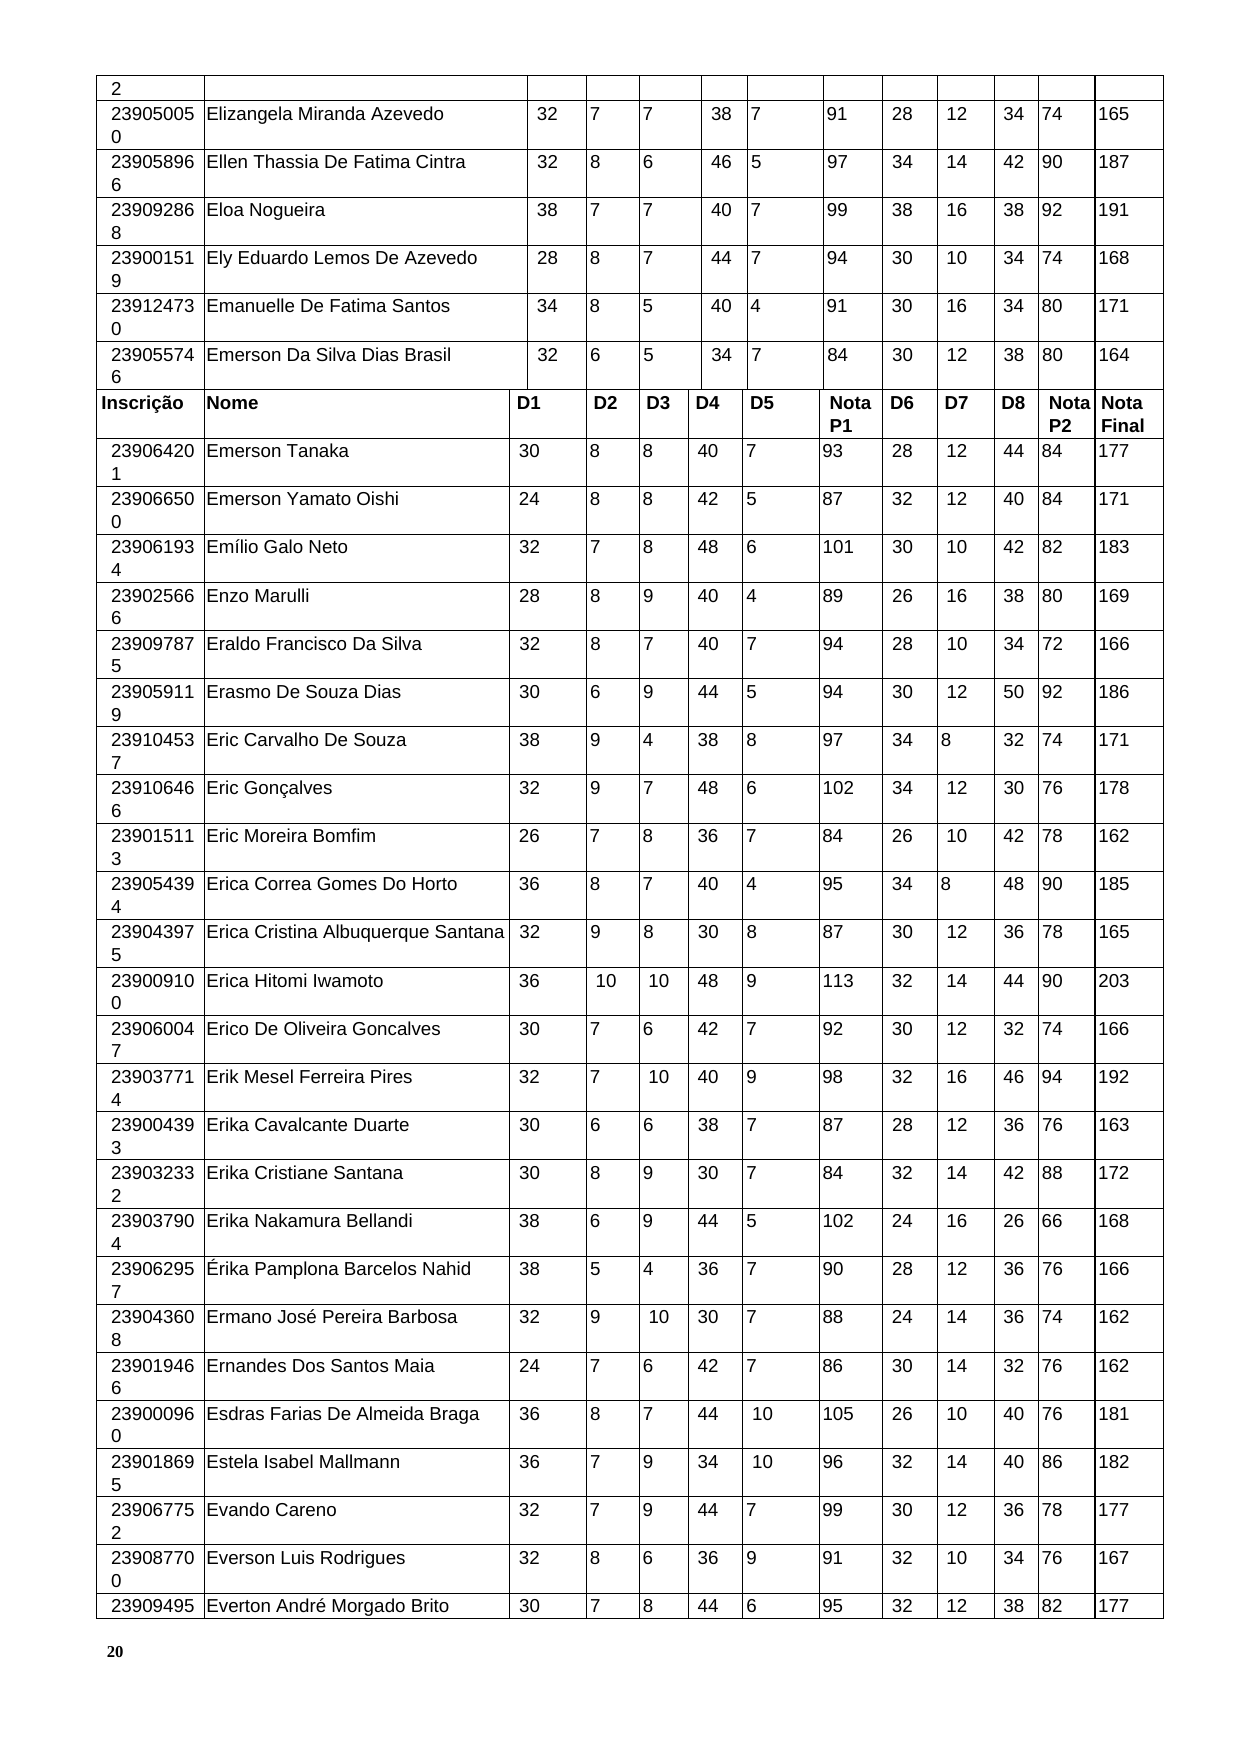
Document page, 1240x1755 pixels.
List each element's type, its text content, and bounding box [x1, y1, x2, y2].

table_cell 10 [743, 1401, 819, 1448]
table_cell 8 [587, 1545, 639, 1592]
table_cell 5 [640, 294, 701, 341]
table_cell 12 [938, 1594, 994, 1618]
table_cell 34 [528, 294, 586, 341]
table_cell 191 [1096, 198, 1163, 245]
table_cell 12 [938, 1497, 994, 1544]
table_cell Eric Gonçalves [205, 775, 509, 822]
table_cell 38 [883, 198, 937, 245]
table_cell 36 [510, 968, 586, 1015]
table_cell 42 [995, 150, 1038, 197]
table_cell D3 [640, 390, 688, 437]
table_cell 30 [883, 535, 937, 582]
table_cell 76 [1039, 1545, 1094, 1592]
table_cell 165 [1096, 101, 1163, 148]
table_cell 46 [702, 150, 747, 197]
table_cell 4 [743, 872, 819, 919]
table_cell 94 [820, 679, 882, 726]
table_cell 30 [883, 294, 937, 341]
table_cell 28 [510, 583, 586, 630]
table_cell 80 [1039, 294, 1094, 341]
table_cell 9 [743, 1545, 819, 1592]
table_cell 9 [587, 775, 639, 822]
table_cell 90 [1039, 150, 1094, 197]
table_cell 192 [1096, 1064, 1163, 1111]
table_cell 239055746 [97, 342, 204, 389]
table_cell 94 [820, 631, 882, 678]
table_cell 36 [995, 1257, 1038, 1304]
table_cell 8 [587, 631, 639, 678]
table_cell 239104537 [97, 727, 204, 774]
table_cell 162 [1096, 1305, 1163, 1352]
table_cell 2 [97, 76, 204, 100]
table_cell 26 [883, 583, 937, 630]
table_cell 12 [938, 920, 994, 967]
table_cell 87 [820, 1112, 882, 1159]
table_cell 96 [820, 1449, 882, 1496]
table_cell 36 [689, 1545, 742, 1592]
table_cell 84 [824, 342, 882, 389]
table_cell 239124730 [97, 294, 204, 341]
table_cell 42 [995, 535, 1038, 582]
table_cell 10 [587, 968, 639, 1015]
table_cell 98 [820, 1064, 882, 1111]
table_cell [824, 76, 882, 100]
table_cell 82 [1039, 1594, 1094, 1618]
table_cell 34 [995, 294, 1038, 341]
table_cell 30 [510, 679, 586, 726]
table_cell 24 [883, 1209, 937, 1256]
table_cell 8 [587, 583, 639, 630]
table_cell 7 [743, 631, 819, 678]
table_cell 9 [640, 679, 688, 726]
table_cell 23909495 [97, 1594, 204, 1618]
table_cell 28 [883, 1257, 937, 1304]
table_cell Emerson Da Silva Dias Brasil [205, 342, 527, 389]
table_cell 95 [820, 872, 882, 919]
table_cell 239009100 [97, 968, 204, 1015]
table_cell 4 [640, 727, 688, 774]
table_cell 36 [995, 1497, 1038, 1544]
table_cell 239087700 [97, 1545, 204, 1592]
table_cell Emerson Yamato Oishi [205, 487, 509, 534]
table_cell 105 [820, 1401, 882, 1448]
table_cell 9 [587, 1305, 639, 1352]
table_cell 239043975 [97, 920, 204, 967]
table_cell 10 [743, 1449, 819, 1496]
table_cell 74 [1039, 246, 1094, 293]
table_cell 40 [702, 294, 747, 341]
table_cell 8 [938, 872, 994, 919]
table_cell 36 [510, 872, 586, 919]
table_cell 8 [587, 294, 639, 341]
table_cell 36 [689, 1257, 742, 1304]
table_cell 181 [1096, 1401, 1163, 1448]
table_cell 76 [1039, 1401, 1094, 1448]
table_cell 44 [689, 1594, 742, 1618]
table_cell 32 [883, 1160, 937, 1207]
table_cell 16 [938, 198, 994, 245]
table_cell 9 [640, 1497, 688, 1544]
table_cell D5 [743, 390, 819, 437]
table_cell 12 [938, 487, 994, 534]
table_cell Erica Correa Gomes Do Horto [205, 872, 509, 919]
table_cell 32 [995, 1016, 1038, 1063]
table_cell 44 [702, 246, 747, 293]
table_cell Erica Hitomi Iwamoto [205, 968, 509, 1015]
table_cell 6 [743, 775, 819, 822]
table_cell 169 [1096, 583, 1163, 630]
table_cell Esdras Farias De Almeida Braga [205, 1401, 509, 1448]
table_cell 93 [820, 439, 882, 486]
table_cell 38 [995, 583, 1038, 630]
table_cell 30 [510, 1112, 586, 1159]
table_cell 94 [824, 246, 882, 293]
table_cell 66 [1039, 1209, 1094, 1256]
table_cell 8 [938, 727, 994, 774]
table_cell 42 [689, 487, 742, 534]
table_cell 10 [938, 246, 994, 293]
table_cell 34 [689, 1449, 742, 1496]
table_cell 87 [820, 920, 882, 967]
table_cell 42 [995, 824, 1038, 871]
table_cell 239015113 [97, 824, 204, 871]
table_cell 38 [995, 1594, 1038, 1618]
table_cell 28 [528, 246, 586, 293]
table_cell 7 [640, 631, 688, 678]
table_cell 166 [1096, 1016, 1163, 1063]
table_cell [640, 76, 701, 100]
table_cell 10 [938, 824, 994, 871]
table_cell 99 [824, 198, 882, 245]
table_cell Nota P1 [820, 390, 882, 437]
table_cell 186 [1096, 679, 1163, 726]
table_cell 74 [1039, 1305, 1094, 1352]
table_cell 5 [743, 679, 819, 726]
table_cell 40 [995, 1401, 1038, 1448]
table_cell 78 [1039, 920, 1094, 967]
table_cell 6 [640, 1545, 688, 1592]
table_cell Nota Final [1096, 390, 1163, 437]
table_cell 7 [640, 1401, 688, 1448]
table_cell 5 [743, 1209, 819, 1256]
table_cell 34 [995, 101, 1038, 148]
table_cell 32 [883, 1594, 937, 1618]
table_cell [883, 76, 937, 100]
table_cell 6 [640, 1016, 688, 1063]
table_cell 239019466 [97, 1353, 204, 1400]
table_cell 7 [587, 101, 639, 148]
table_cell 76 [1039, 775, 1094, 822]
table_cell 7 [587, 1016, 639, 1063]
table_cell 7 [748, 246, 823, 293]
table_cell 7 [640, 198, 701, 245]
table_cell D4 [689, 390, 742, 437]
table_cell 80 [1039, 342, 1094, 389]
table_cell 8 [640, 535, 688, 582]
table_cell 30 [689, 1160, 742, 1207]
table_cell 5 [743, 487, 819, 534]
table_cell Erika Nakamura Bellandi [205, 1209, 509, 1256]
table_cell 164 [1096, 342, 1163, 389]
table_cell Nota P2 [1039, 390, 1094, 437]
table_cell 12 [938, 342, 994, 389]
table_cell 38 [689, 1112, 742, 1159]
table_cell Erica Cristina Albuquerque Santana [205, 920, 509, 967]
table_cell 90 [820, 1257, 882, 1304]
table_cell 239037904 [97, 1209, 204, 1256]
table_cell 4 [640, 1257, 688, 1304]
table_cell D7 [938, 390, 994, 437]
table_cell D6 [883, 390, 937, 437]
table_cell 34 [883, 775, 937, 822]
table_cell D2 [587, 390, 639, 437]
table_cell 30 [883, 246, 937, 293]
table_cell 24 [510, 487, 586, 534]
table_cell 7 [743, 1016, 819, 1063]
table_cell 6 [640, 150, 701, 197]
table_cell 8 [640, 487, 688, 534]
table_cell Eric Carvalho De Souza [205, 727, 509, 774]
table_cell 34 [702, 342, 747, 389]
table_cell 91 [824, 101, 882, 148]
table_cell 44 [689, 679, 742, 726]
table_cell 99 [820, 1497, 882, 1544]
table_cell 9 [587, 727, 639, 774]
table_cell 40 [689, 583, 742, 630]
table_cell 76 [1039, 1353, 1094, 1400]
table_cell 4 [743, 583, 819, 630]
table_cell 7 [640, 246, 701, 293]
table_cell 26 [995, 1209, 1038, 1256]
table_cell 239066500 [97, 487, 204, 534]
table_cell 48 [689, 535, 742, 582]
table_cell 14 [938, 1305, 994, 1352]
table_cell 12 [938, 775, 994, 822]
table_cell 38 [995, 342, 1038, 389]
table_cell 10 [640, 1064, 688, 1111]
table_cell 48 [689, 775, 742, 822]
table_cell 38 [510, 727, 586, 774]
table_cell 8 [587, 246, 639, 293]
table_cell 9 [640, 583, 688, 630]
table_cell 239001519 [97, 246, 204, 293]
table_cell Erika Cavalcante Duarte [205, 1112, 509, 1159]
table_cell 90 [1039, 872, 1094, 919]
table_cell 40 [702, 198, 747, 245]
table_cell 8 [743, 920, 819, 967]
table_cell 32 [510, 1497, 586, 1544]
table_cell 28 [883, 631, 937, 678]
table_cell 84 [1039, 487, 1094, 534]
table_cell 44 [689, 1497, 742, 1544]
table_cell 162 [1096, 824, 1163, 871]
table_cell 239062957 [97, 1257, 204, 1304]
table_cell 78 [1039, 824, 1094, 871]
table_cell 32 [883, 1545, 937, 1592]
table_cell 36 [510, 1401, 586, 1448]
table_cell 7 [587, 1449, 639, 1496]
table_cell 239054394 [97, 872, 204, 919]
table_cell 38 [995, 198, 1038, 245]
table_cell 50 [995, 679, 1038, 726]
table_cell 44 [689, 1209, 742, 1256]
table_cell 7 [743, 1112, 819, 1159]
table_cell D1 [510, 390, 586, 437]
table_cell 7 [587, 1064, 639, 1111]
table_cell 92 [1039, 679, 1094, 726]
table_cell 8 [743, 727, 819, 774]
table_cell 8 [587, 487, 639, 534]
table_cell 7 [587, 198, 639, 245]
table_cell 14 [938, 968, 994, 1015]
table_cell 239058966 [97, 150, 204, 197]
table_cell 9 [640, 1449, 688, 1496]
table_cell 74 [1039, 1016, 1094, 1063]
table_cell 28 [883, 439, 937, 486]
table_cell 48 [689, 968, 742, 1015]
table_cell 7 [587, 824, 639, 871]
table_cell 16 [938, 1209, 994, 1256]
table_cell 8 [587, 150, 639, 197]
table_cell Erico De Oliveira Goncalves [205, 1016, 509, 1063]
table_cell 32 [510, 1064, 586, 1111]
table_cell Nome [205, 390, 509, 437]
table_cell 84 [820, 824, 882, 871]
table_cell 6 [743, 1594, 819, 1618]
table_cell 8 [587, 439, 639, 486]
table_cell Ely Eduardo Lemos De Azevedo [205, 246, 527, 293]
table_cell 32 [995, 1353, 1038, 1400]
table_cell 40 [689, 1064, 742, 1111]
table_cell 102 [820, 1209, 882, 1256]
table_cell 7 [743, 1353, 819, 1400]
table_cell 177 [1096, 1594, 1163, 1618]
table_cell 10 [938, 1545, 994, 1592]
table_cell 4 [748, 294, 823, 341]
table_cell 91 [820, 1545, 882, 1592]
table_cell 30 [883, 342, 937, 389]
table_cell 88 [820, 1305, 882, 1352]
table_cell 97 [820, 727, 882, 774]
table_cell 6 [587, 1112, 639, 1159]
table_cell 239004393 [97, 1112, 204, 1159]
table_cell 24 [883, 1305, 937, 1352]
table_cell 163 [1096, 1112, 1163, 1159]
table_cell 239032332 [97, 1160, 204, 1207]
table_cell 36 [510, 1449, 586, 1496]
table_cell 6 [587, 1209, 639, 1256]
table_cell 171 [1096, 294, 1163, 341]
table_cell 42 [689, 1016, 742, 1063]
table_cell 30 [689, 1305, 742, 1352]
table_cell 168 [1096, 246, 1163, 293]
table_cell 239025666 [97, 583, 204, 630]
table_cell 30 [689, 920, 742, 967]
table_cell 94 [1039, 1064, 1094, 1111]
table_cell [938, 76, 994, 100]
table_cell 177 [1096, 1497, 1163, 1544]
table_cell 44 [995, 968, 1038, 1015]
table_cell 76 [1039, 1257, 1094, 1304]
table_cell 36 [689, 824, 742, 871]
table_cell 171 [1096, 487, 1163, 534]
table_cell Érika Pamplona Barcelos Nahid [205, 1257, 509, 1304]
table_cell [1039, 76, 1094, 100]
table_cell 30 [883, 920, 937, 967]
table_cell 74 [1039, 727, 1094, 774]
table_cell 239064201 [97, 439, 204, 486]
table_cell 12 [938, 101, 994, 148]
table_cell 239092868 [97, 198, 204, 245]
table_cell 5 [640, 342, 701, 389]
table_cell 40 [689, 439, 742, 486]
table_cell 7 [640, 775, 688, 822]
table_cell 46 [995, 1064, 1038, 1111]
table_cell 74 [1039, 101, 1094, 148]
table_cell 10 [640, 968, 688, 1015]
table_cell 7 [748, 101, 823, 148]
table_cell 86 [1039, 1449, 1094, 1496]
table_cell 40 [689, 872, 742, 919]
table_cell 8 [587, 1160, 639, 1207]
table_cell Ermano José Pereira Barbosa [205, 1305, 509, 1352]
table_cell 38 [510, 1257, 586, 1304]
table_cell 30 [510, 1016, 586, 1063]
table_cell 6 [743, 535, 819, 582]
table_cell D8 [995, 390, 1038, 437]
table_cell 171 [1096, 727, 1163, 774]
table_cell 7 [587, 1497, 639, 1544]
table_cell 32 [883, 1064, 937, 1111]
table_cell 32 [510, 535, 586, 582]
table_cell 87 [820, 487, 882, 534]
table_cell Ellen Thassia De Fatima Cintra [205, 150, 527, 197]
table_cell 12 [938, 1257, 994, 1304]
table_cell Erika Cristiane Santana [205, 1160, 509, 1207]
table_cell 9 [743, 968, 819, 1015]
table_cell 177 [1096, 439, 1163, 486]
table_cell 239067752 [97, 1497, 204, 1544]
table_cell 239097875 [97, 631, 204, 678]
table_cell 32 [883, 1449, 937, 1496]
table_cell [528, 76, 586, 100]
table_cell Everton André Morgado Brito [205, 1594, 509, 1618]
table_cell 78 [1039, 1497, 1094, 1544]
table_cell 183 [1096, 535, 1163, 582]
table_cell 76 [1039, 1112, 1094, 1159]
table_cell 10 [938, 631, 994, 678]
table_cell 8 [587, 872, 639, 919]
table_cell 32 [528, 150, 586, 197]
table_cell 166 [1096, 631, 1163, 678]
table_cell 44 [689, 1401, 742, 1448]
table_cell 32 [883, 487, 937, 534]
table_cell 24 [510, 1353, 586, 1400]
table_cell 101 [820, 535, 882, 582]
table_cell 6 [587, 679, 639, 726]
table_cell 90 [1039, 968, 1094, 1015]
table_cell Evando Careno [205, 1497, 509, 1544]
table_cell 12 [938, 679, 994, 726]
table_cell [587, 76, 639, 100]
table_cell [995, 76, 1038, 100]
table_cell 5 [587, 1257, 639, 1304]
table_cell 38 [702, 101, 747, 148]
table_cell 7 [743, 439, 819, 486]
table_cell Eloa Nogueira [205, 198, 527, 245]
table_cell 182 [1096, 1449, 1163, 1496]
table_cell 91 [824, 294, 882, 341]
table_cell 239050050 [97, 101, 204, 148]
table_cell 12 [938, 1112, 994, 1159]
table_cell 28 [883, 1112, 937, 1159]
table_cell Enzo Marulli [205, 583, 509, 630]
table_cell 165 [1096, 920, 1163, 967]
table_cell 32 [510, 775, 586, 822]
table_cell 239061934 [97, 535, 204, 582]
table_cell 16 [938, 1064, 994, 1111]
table_cell 80 [1039, 583, 1094, 630]
table_cell 7 [640, 101, 701, 148]
table_cell 8 [587, 1401, 639, 1448]
table_cell 95 [820, 1594, 882, 1618]
table_cell 26 [883, 1401, 937, 1448]
table_cell Emerson Tanaka [205, 439, 509, 486]
table_cell 84 [820, 1160, 882, 1207]
table_cell 166 [1096, 1257, 1163, 1304]
table_cell 34 [995, 246, 1038, 293]
table_cell 34 [883, 727, 937, 774]
table_cell 86 [820, 1353, 882, 1400]
table_cell [1096, 76, 1163, 100]
table_cell 30 [883, 679, 937, 726]
table_cell 239106466 [97, 775, 204, 822]
table_cell 14 [938, 1449, 994, 1496]
table_cell 10 [640, 1305, 688, 1352]
table_cell 178 [1096, 775, 1163, 822]
table_cell Inscrição [97, 390, 204, 437]
table_cell 30 [510, 1594, 586, 1618]
table_cell 12 [938, 1016, 994, 1063]
table_cell 48 [995, 872, 1038, 919]
table_cell 14 [938, 150, 994, 197]
table_cell 162 [1096, 1353, 1163, 1400]
table_cell 30 [883, 1353, 937, 1400]
table_cell 34 [995, 631, 1038, 678]
table_cell 7 [587, 1594, 639, 1618]
table_cell 89 [820, 583, 882, 630]
table_cell 32 [510, 1545, 586, 1592]
table_cell 8 [640, 824, 688, 871]
table_cell 9 [587, 920, 639, 967]
table_cell 16 [938, 294, 994, 341]
table_cell 28 [883, 101, 937, 148]
table_cell 239043608 [97, 1305, 204, 1352]
table_cell 30 [995, 775, 1038, 822]
table_cell 44 [995, 439, 1038, 486]
table_cell 30 [883, 1016, 937, 1063]
table_cell 32 [528, 342, 586, 389]
table_cell Eraldo Francisco Da Silva [205, 631, 509, 678]
table_cell 7 [743, 1497, 819, 1544]
table_cell 92 [1039, 198, 1094, 245]
table_cell 7 [587, 535, 639, 582]
table_cell 14 [938, 1160, 994, 1207]
table_cell 36 [995, 1305, 1038, 1352]
table_cell 92 [820, 1016, 882, 1063]
table_cell 6 [640, 1353, 688, 1400]
table_cell 30 [883, 1497, 937, 1544]
table_cell 10 [938, 1401, 994, 1448]
table_cell 82 [1039, 535, 1094, 582]
table_cell 38 [528, 198, 586, 245]
table_cell 6 [640, 1112, 688, 1159]
table_cell [702, 76, 747, 100]
table_cell Estela Isabel Mallmann [205, 1449, 509, 1496]
table_cell 88 [1039, 1160, 1094, 1207]
table_cell 84 [1039, 439, 1094, 486]
table_cell 185 [1096, 872, 1163, 919]
table_cell 34 [883, 150, 937, 197]
table_cell [205, 76, 527, 100]
table_cell 168 [1096, 1209, 1163, 1256]
table_cell 36 [995, 920, 1038, 967]
table_cell 7 [640, 872, 688, 919]
table_cell 16 [938, 583, 994, 630]
table_cell 7 [743, 1305, 819, 1352]
table_cell 8 [640, 920, 688, 967]
table_cell Erasmo De Souza Dias [205, 679, 509, 726]
table_cell 42 [995, 1160, 1038, 1207]
table_cell 32 [528, 101, 586, 148]
table_cell Emanuelle De Fatima Santos [205, 294, 527, 341]
table_cell 113 [820, 968, 882, 1015]
table_cell 187 [1096, 150, 1163, 197]
table_cell 102 [820, 775, 882, 822]
table_cell 8 [640, 439, 688, 486]
table_cell 32 [510, 631, 586, 678]
table_cell 239059119 [97, 679, 204, 726]
table_cell 7 [748, 198, 823, 245]
table_cell Eric Moreira Bomfim [205, 824, 509, 871]
table_cell 30 [510, 439, 586, 486]
table_cell 9 [743, 1064, 819, 1111]
table_cell 40 [995, 1449, 1038, 1496]
table_cell 72 [1039, 631, 1094, 678]
table_cell 42 [689, 1353, 742, 1400]
table_cell 8 [640, 1594, 688, 1618]
table_cell Erik Mesel Ferreira Pires [205, 1064, 509, 1111]
table_cell 203 [1096, 968, 1163, 1015]
table_cell 239018695 [97, 1449, 204, 1496]
table_cell 239000960 [97, 1401, 204, 1448]
table_cell 32 [883, 968, 937, 1015]
table_cell 34 [995, 1545, 1038, 1592]
table_cell Ernandes Dos Santos Maia [205, 1353, 509, 1400]
table_cell 239060047 [97, 1016, 204, 1063]
table_cell 9 [640, 1160, 688, 1207]
table_cell Elizangela Miranda Azevedo [205, 101, 527, 148]
table_cell 12 [938, 439, 994, 486]
table_cell 32 [510, 1305, 586, 1352]
table_cell 32 [995, 727, 1038, 774]
table_cell 172 [1096, 1160, 1163, 1207]
table_cell 7 [587, 1353, 639, 1400]
table_cell 38 [689, 727, 742, 774]
table_cell 34 [883, 872, 937, 919]
table_cell 36 [995, 1112, 1038, 1159]
table_cell 30 [510, 1160, 586, 1207]
table_cell 97 [824, 150, 882, 197]
table_cell Everson Luis Rodrigues [205, 1545, 509, 1592]
table_cell 10 [938, 535, 994, 582]
table_cell 32 [510, 920, 586, 967]
table_cell 40 [995, 487, 1038, 534]
table_cell 7 [743, 1160, 819, 1207]
table_cell 167 [1096, 1545, 1163, 1592]
table_cell 9 [640, 1209, 688, 1256]
table_cell 14 [938, 1353, 994, 1400]
table_cell 26 [510, 824, 586, 871]
table_cell [748, 76, 823, 100]
table_cell 7 [743, 824, 819, 871]
table_cell 6 [587, 342, 639, 389]
table_cell 26 [883, 824, 937, 871]
table_cell 7 [748, 342, 823, 389]
table_cell 5 [748, 150, 823, 197]
table_cell 38 [510, 1209, 586, 1256]
table_cell 7 [743, 1257, 819, 1304]
table_cell 40 [689, 631, 742, 678]
table_cell 239037714 [97, 1064, 204, 1111]
table_cell Emílio Galo Neto [205, 535, 509, 582]
